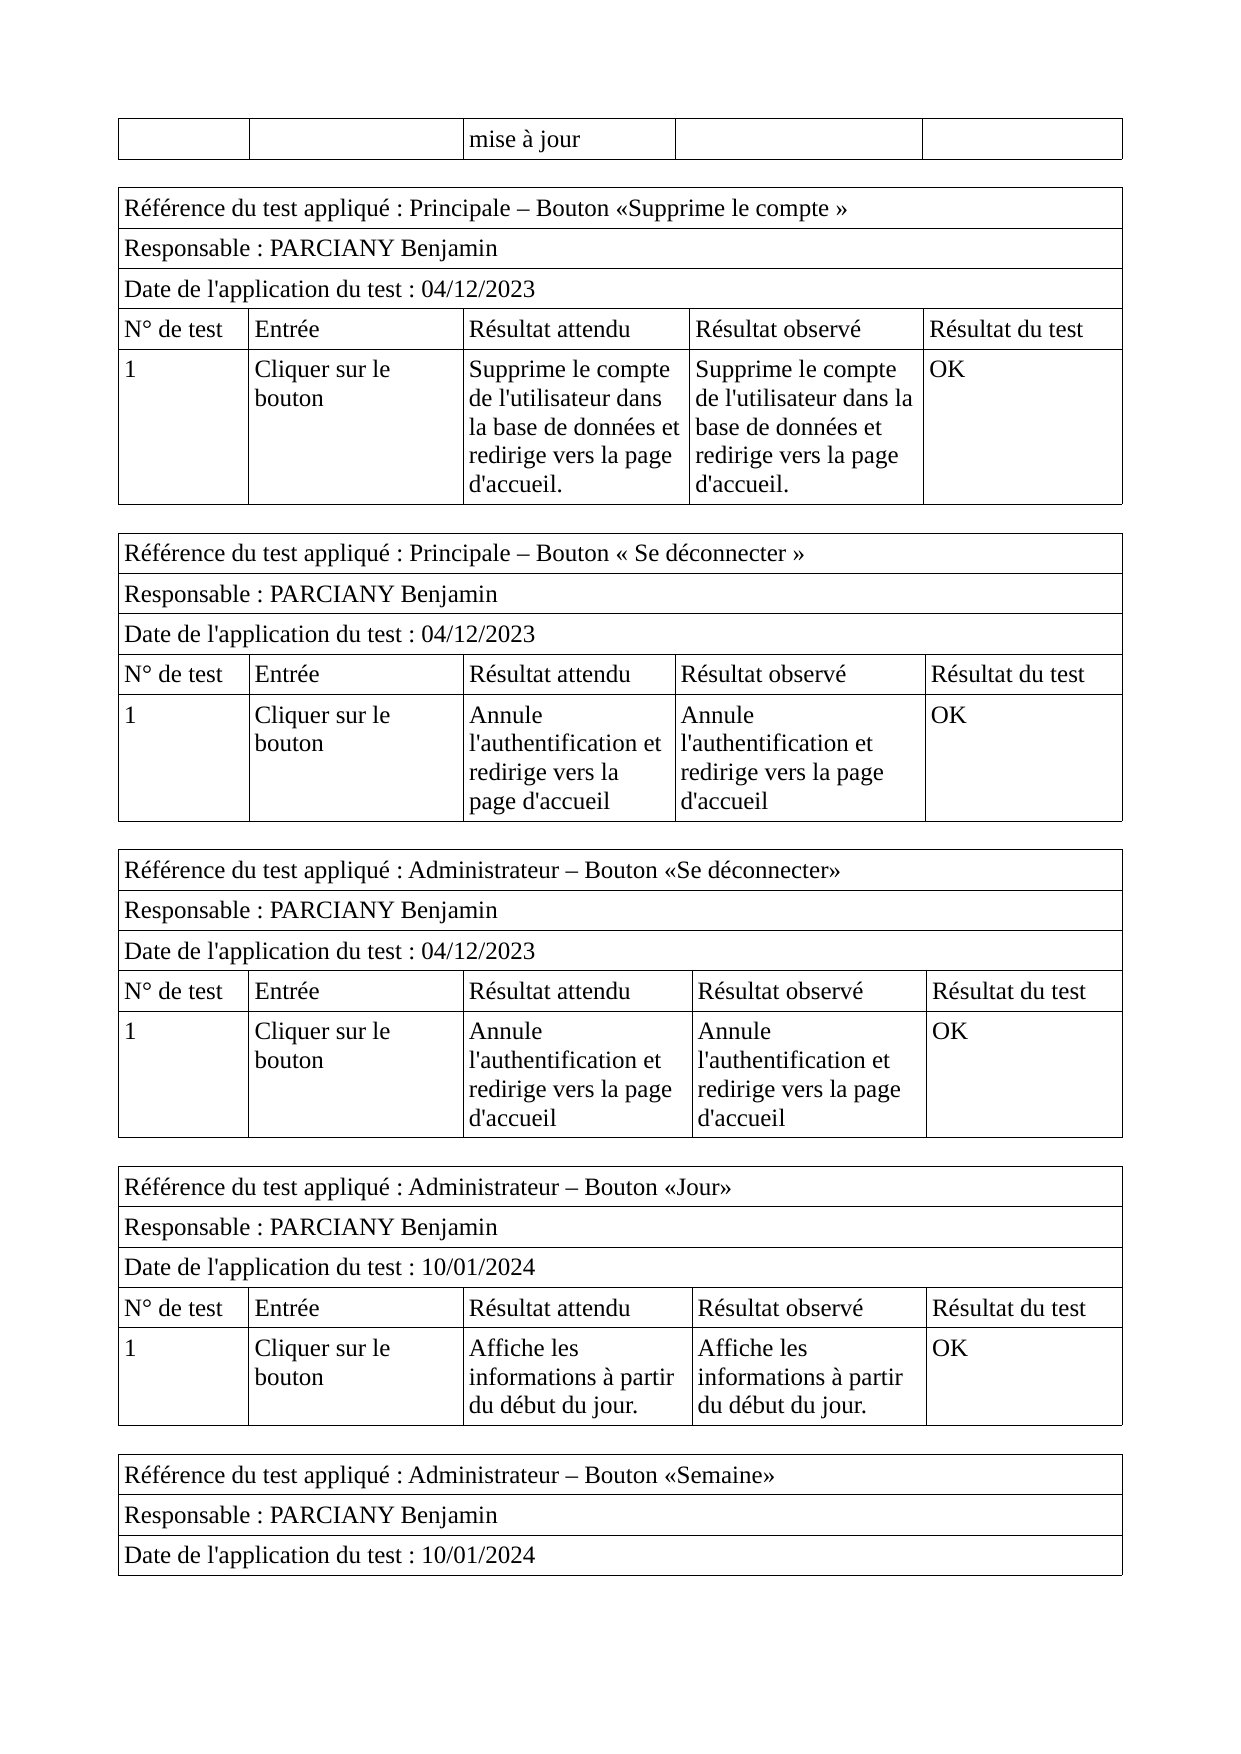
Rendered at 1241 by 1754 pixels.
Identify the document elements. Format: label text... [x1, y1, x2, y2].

table_cell N° de test [119, 309, 248, 348]
table_cell Résultat du test [924, 309, 1122, 348]
table_cell Résultat observé [676, 655, 925, 694]
table_cell [250, 119, 463, 158]
table_cell 1 [119, 1328, 248, 1425]
table_cell OK [927, 1012, 1122, 1137]
table_cell Résultat du test [927, 1288, 1122, 1327]
table_cell N° de test [119, 971, 248, 1011]
table_cell Affiche les informations à partir du début du jour. [693, 1328, 926, 1425]
table_cell 1 [119, 1012, 248, 1137]
table_cell OK [927, 1328, 1122, 1425]
table_cell Cliquer sur le bouton [250, 695, 463, 821]
table_cell Résultat observé [693, 1288, 926, 1327]
table_header Référence du test appliqué : Principale – Bouton « Se déconnecter » [119, 534, 1122, 573]
table_cell Date de l'application du test : 04/12/2023 [119, 614, 1122, 654]
table_cell Annule l'authentification et redirige vers la page d'accueil [464, 695, 675, 821]
table_cell Affiche les informations à partir du début du jour. [464, 1328, 692, 1425]
table_cell N° de test [119, 655, 249, 694]
table_cell Entrée [250, 655, 463, 694]
table_cell 1 [119, 695, 249, 821]
table_cell Responsable : PARCIANY Benjamin [119, 891, 1122, 930]
table_cell Responsable : PARCIANY Benjamin [119, 574, 1122, 613]
table_cell Date de l'application du test : 10/01/2024 [119, 1536, 1122, 1575]
table_cell OK [924, 350, 1122, 504]
table_cell N° de test [119, 1288, 248, 1327]
table_cell [923, 119, 1122, 158]
table_cell Annule l'authentification et redirige vers la page d'accueil [464, 1012, 692, 1137]
table_cell Résultat du test [927, 971, 1122, 1011]
table_cell Supprime le compte de l'utilisateur dans la base de données et redirige vers la page d'accueil. [464, 350, 689, 504]
table_header Référence du test appliqué : Administrateur – Bouton «Semaine» [119, 1455, 1122, 1494]
table_cell Cliquer sur le bouton [249, 1012, 463, 1137]
table_cell Responsable : PARCIANY Benjamin [119, 1495, 1122, 1534]
table_cell Résultat attendu [464, 971, 692, 1011]
table_cell [676, 119, 922, 158]
table_cell Supprime le compte de l'utilisateur dans la base de données et redirige vers la page d'accueil. [690, 350, 923, 504]
table_cell Annule l'authentification et redirige vers la page d'accueil [693, 1012, 926, 1137]
table_cell Entrée [249, 971, 463, 1011]
table_cell Cliquer sur le bouton [249, 1328, 463, 1425]
table_cell OK [926, 695, 1122, 821]
table_cell mise à jour [464, 119, 675, 158]
table_cell 1 [119, 350, 248, 504]
table_cell Date de l'application du test : 04/12/2023 [119, 931, 1122, 970]
table_header Référence du test appliqué : Administrateur – Bouton «Jour» [119, 1167, 1122, 1206]
table_cell Résultat observé [693, 971, 926, 1011]
table_cell Résultat du test [926, 655, 1122, 694]
table_cell [119, 119, 249, 158]
table_header Référence du test appliqué : Administrateur – Bouton «Se déconnecter» [119, 850, 1122, 890]
table_cell Responsable : PARCIANY Benjamin [119, 1207, 1122, 1247]
table_cell Cliquer sur le bouton [249, 350, 463, 504]
table_cell Résultat observé [690, 309, 923, 348]
table_cell Résultat attendu [464, 309, 689, 348]
table_header Référence du test appliqué : Principale – Bouton «Supprime le compte » [119, 188, 1122, 228]
table_cell Annule l'authentification et redirige vers la page d'accueil [676, 695, 925, 821]
table_cell Responsable : PARCIANY Benjamin [119, 229, 1122, 268]
table_cell Date de l'application du test : 10/01/2024 [119, 1248, 1122, 1287]
table_cell Date de l'application du test : 04/12/2023 [119, 269, 1122, 308]
table_cell Résultat attendu [464, 655, 675, 694]
table_cell Entrée [249, 1288, 463, 1327]
table_cell Entrée [249, 309, 463, 348]
table_cell Résultat attendu [464, 1288, 692, 1327]
